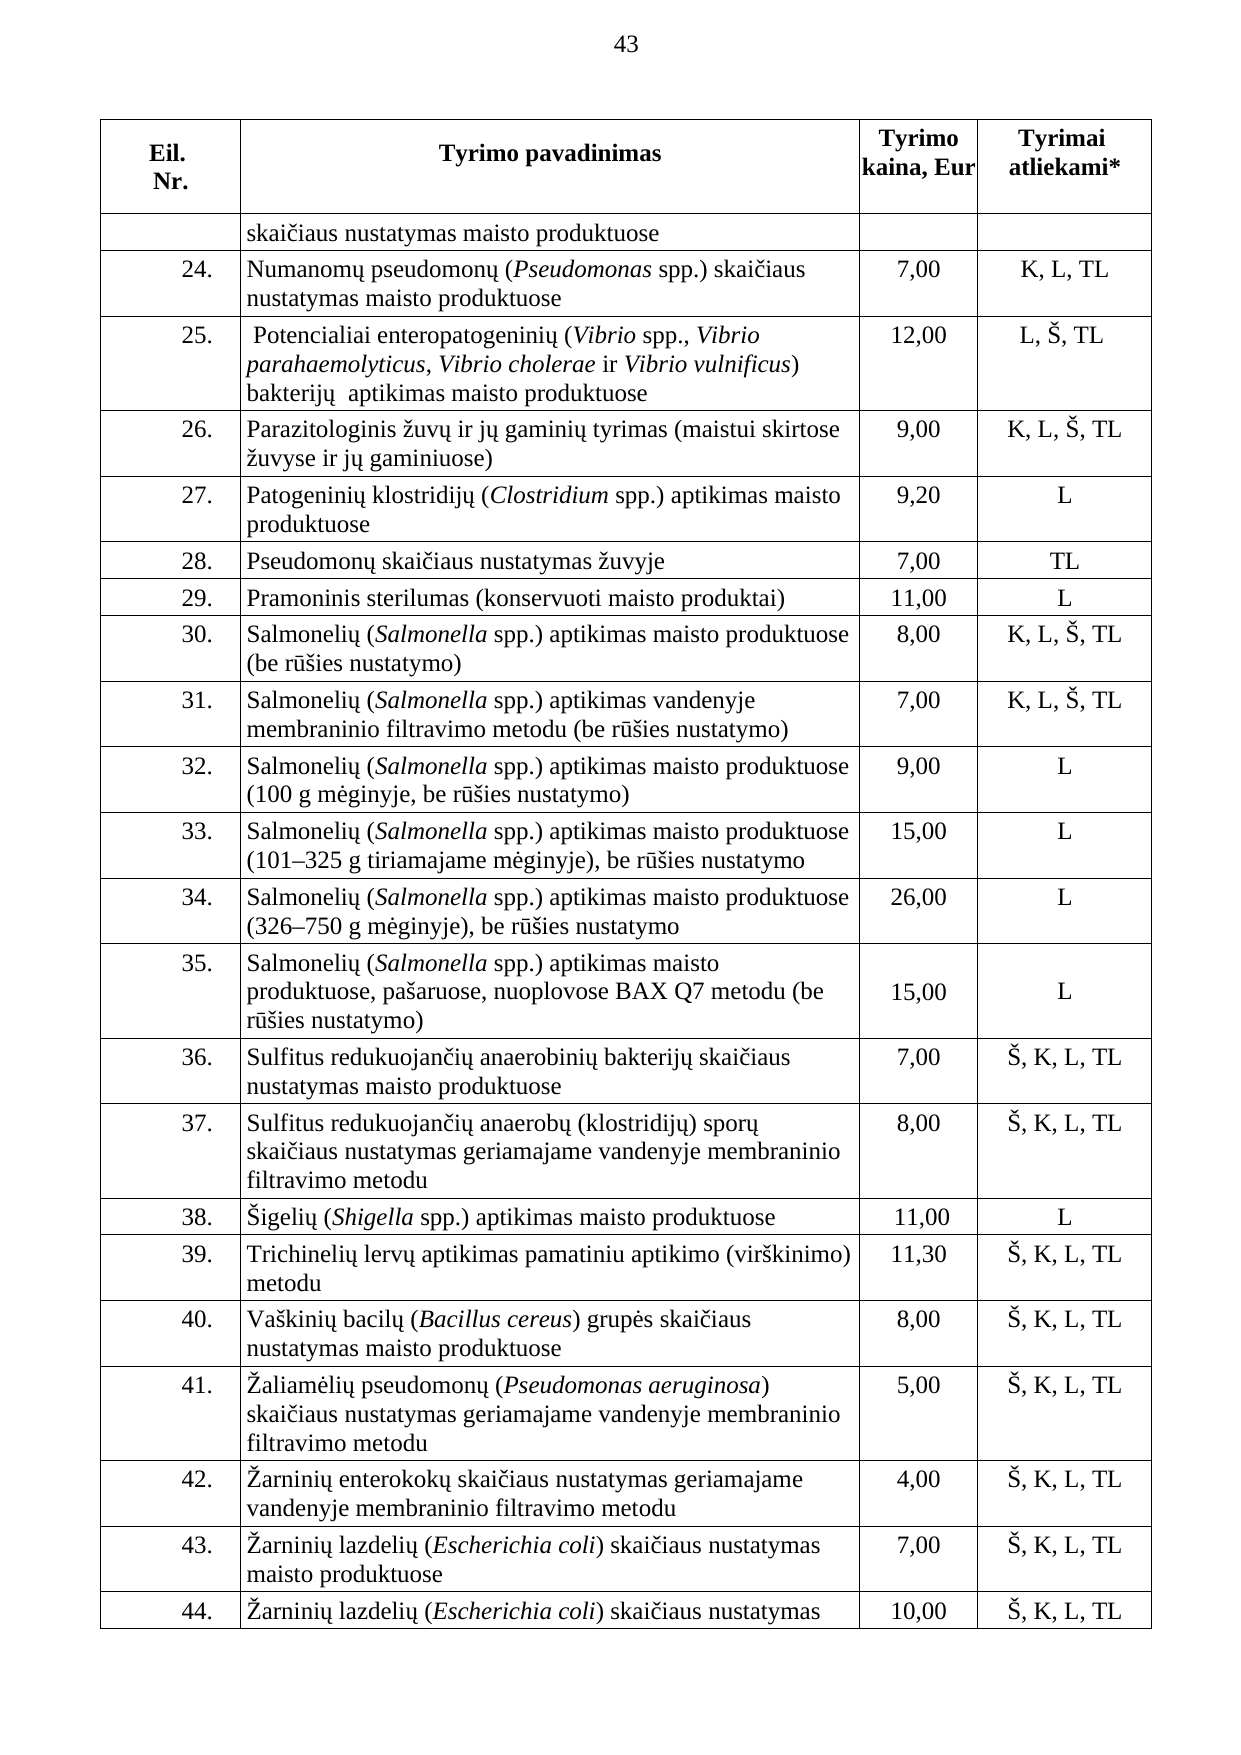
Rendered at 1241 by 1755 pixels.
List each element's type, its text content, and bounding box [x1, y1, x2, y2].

table_cell 9,00 [860, 747, 977, 812]
table_cell Salmonelių (Salmonella spp.) aptikimas maisto produktuose (326–750 g mėginyje), be rūšies nustatymo [241, 879, 859, 943]
table_cell 30. [101, 616, 240, 681]
table_cell Salmonelių (Salmonella spp.) aptikimas vandenyje membraninio filtravimo metodu (be rūšies nustatymo) [241, 682, 859, 746]
table_cell K, L, Š, TL [978, 616, 1151, 681]
table_cell L [978, 944, 1151, 1037]
table_cell 43. [101, 1527, 240, 1591]
table_cell 38. [101, 1199, 240, 1234]
table_cell 26,00 [860, 879, 977, 943]
table_cell [860, 214, 977, 250]
table_cell 29. [101, 579, 240, 615]
table_cell 7,00 [860, 251, 977, 316]
table_cell 41. [101, 1367, 240, 1460]
table_cell Š, K, L, TL [978, 1104, 1151, 1197]
table_cell 7,00 [860, 1039, 977, 1103]
table_cell 35. [101, 944, 240, 1037]
table_cell skaičiaus nustatymas maisto produktuose [241, 214, 859, 250]
table_cell 4,00 [860, 1461, 977, 1526]
table_cell L [978, 1199, 1151, 1234]
table_header Tyrimai atliekami* [978, 120, 1151, 213]
table_header Eil. Nr. [101, 120, 240, 213]
table_cell Žarninių lazdelių (Escherichia coli) skaičiaus nustatymas maisto produktuose [241, 1527, 859, 1591]
table_cell K, L, Š, TL [978, 682, 1151, 746]
table_cell Salmonelių (Salmonella spp.) aptikimas maisto produktuose (be rūšies nustatymo) [241, 616, 859, 681]
table_cell 9,20 [860, 477, 977, 541]
table_cell 44. [101, 1592, 240, 1628]
table_cell Salmonelių (Salmonella spp.) aptikimas maisto produktuose (101–325 g tiriamajame mėginyje), be rūšies nustatymo [241, 813, 859, 877]
table_cell L [978, 813, 1151, 877]
table_cell [978, 214, 1151, 250]
table_cell 34. [101, 879, 240, 943]
table_cell Žarninių lazdelių (Escherichia coli) skaičiaus nustatymas [241, 1592, 859, 1628]
table_cell Parazitologinis žuvų ir jų gaminių tyrimas (maistui skirtose žuvyse ir jų gaminiuose) [241, 411, 859, 476]
table_cell Š, K, L, TL [978, 1461, 1151, 1526]
table_cell L [978, 879, 1151, 943]
table_cell TL [978, 542, 1151, 578]
table_cell 9,00 [860, 411, 977, 476]
table_cell 25. [101, 317, 240, 410]
table_cell Š, K, L, TL [978, 1527, 1151, 1591]
table_cell 11,00 [860, 579, 977, 615]
table_cell Trichinelių lervų aptikimas pamatiniu aptikimo (virškinimo) metodu [241, 1235, 859, 1300]
table_cell Š, K, L, TL [978, 1301, 1151, 1366]
table_cell Š, K, L, TL [978, 1592, 1151, 1628]
table_cell L [978, 747, 1151, 812]
table_cell Numanomų pseudomonų (Pseudomonas spp.) skaičiaus nustatymas maisto produktuose [241, 251, 859, 316]
table_cell Pseudomonų skaičiaus nustatymas žuvyje [241, 542, 859, 578]
table_cell 42. [101, 1461, 240, 1526]
table_cell 26. [101, 411, 240, 476]
table_cell Sulfitus redukuojančių anaerobų (klostridijų) sporų skaičiaus nustatymas geriamajame vandenyje membraninio filtravimo metodu [241, 1104, 859, 1197]
table_cell 7,00 [860, 682, 977, 746]
table_cell 8,00 [860, 1104, 977, 1197]
table_cell 8,00 [860, 1301, 977, 1366]
table_cell Potencialiai enteropatogeninių (Vibrio spp., Vibrio parahaemolyticus, Vibrio cholerae ir Vibrio vulnificus) bakterijų aptikimas maisto produktuose [241, 317, 859, 410]
table_cell Vaškinių bacilų (Bacillus cereus) grupės skaičiaus nustatymas maisto produktuose [241, 1301, 859, 1366]
table_cell 24. [101, 251, 240, 316]
table_cell Š, K, L, TL [978, 1039, 1151, 1103]
table_cell 36. [101, 1039, 240, 1103]
table_cell Žarninių enterokokų skaičiaus nustatymas geriamajame vandenyje membraninio filtravimo metodu [241, 1461, 859, 1526]
table_cell Š, K, L, TL [978, 1235, 1151, 1300]
table_cell Salmonelių (Salmonella spp.) aptikimas maisto produktuose, pašaruose, nuoplovose BAX Q7 metodu (be rūšies nustatymo) [241, 944, 859, 1037]
table_cell L [978, 477, 1151, 541]
table_cell 27. [101, 477, 240, 541]
table_cell 15,00 [860, 813, 977, 877]
table_cell 28. [101, 542, 240, 578]
table_cell 32. [101, 747, 240, 812]
table_cell Šigelių (Shigella spp.) aptikimas maisto produktuose [241, 1199, 859, 1234]
table_cell L [978, 579, 1151, 615]
table_cell 7,00 [860, 1527, 977, 1591]
table_cell Patogeninių klostridijų (Clostridium spp.) aptikimas maisto produktuose [241, 477, 859, 541]
table_cell Salmonelių (Salmonella spp.) aptikimas maisto produktuose (100 g mėginyje, be rūšies nustatymo) [241, 747, 859, 812]
table_cell L, Š, TL [978, 317, 1151, 410]
table_cell 40. [101, 1301, 240, 1366]
table_cell K, L, TL [978, 251, 1151, 316]
table_cell [101, 214, 240, 250]
table_header Tyrimo pavadinimas [241, 120, 859, 213]
table_header Tyrimo kaina, Eur [860, 120, 977, 213]
table_cell 11,30 [860, 1235, 977, 1300]
table_cell 5,00 [860, 1367, 977, 1460]
table_cell 15,00 [860, 944, 977, 1037]
table_cell Žaliamėlių pseudomonų (Pseudomonas aeruginosa) skaičiaus nustatymas geriamajame vandenyje membraninio filtravimo metodu [241, 1367, 859, 1460]
table_cell 8,00 [860, 616, 977, 681]
table_cell 31. [101, 682, 240, 746]
table_cell 39. [101, 1235, 240, 1300]
table_cell Pramoninis sterilumas (konservuoti maisto produktai) [241, 579, 859, 615]
table_cell Sulfitus redukuojančių anaerobinių bakterijų skaičiaus nustatymas maisto produktuose [241, 1039, 859, 1103]
table_cell K, L, Š, TL [978, 411, 1151, 476]
table_cell Š, K, L, TL [978, 1367, 1151, 1460]
table_cell 33. [101, 813, 240, 877]
table_cell 7,00 [860, 542, 977, 578]
table_cell 37. [101, 1104, 240, 1197]
table_cell 10,00 [860, 1592, 977, 1628]
table_cell 12,00 [860, 317, 977, 410]
table_cell 11,00 [860, 1199, 977, 1234]
